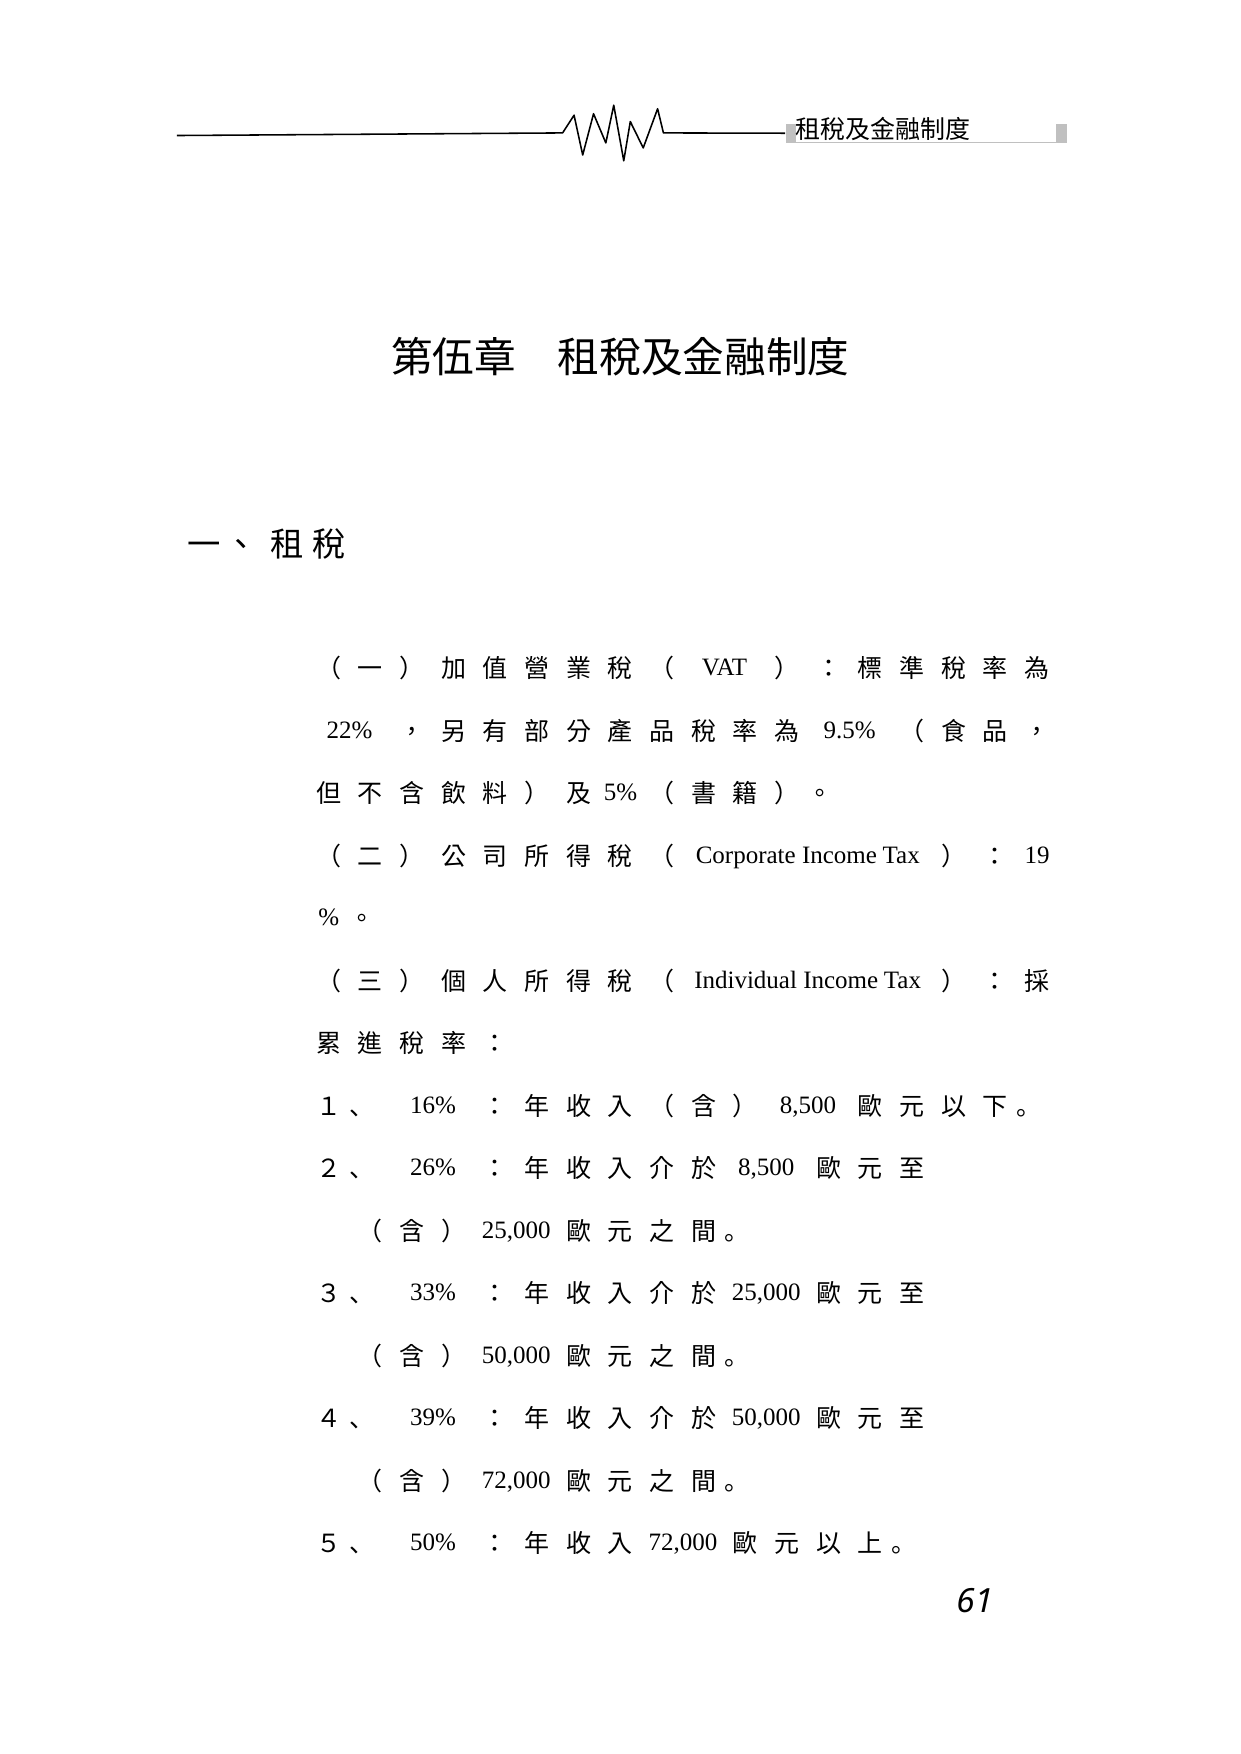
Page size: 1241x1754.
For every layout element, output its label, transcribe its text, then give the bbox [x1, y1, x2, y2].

text （三）個人所得稅（Individual Income Tax）：採累進稅率： [281, 938, 1058, 1063]
text ２、26%：年收入介於8,500歐元至（含）25,000歐元之間。 [281, 1125, 1058, 1250]
text （二）公司所得稅（Corporate Income Tax）：19%。 [281, 813, 1058, 938]
text ５、50%：年收入72,000歐元以上。 [281, 1500, 1058, 1563]
text （一）加值營業稅（VAT）：標準稅率為22%，另有部分產品稅率為9.5%（食品，但不含飲料）及5%（書籍）。 [281, 625, 1058, 813]
text １、16%：年收入（含）8,500歐元以下。 [281, 1063, 1058, 1125]
text 一、租稅 [183, 500, 1058, 563]
text ３、33%：年收入介於25,000歐元至（含）50,000歐元之間。 [281, 1250, 1058, 1375]
text ４、39%：年收入介於50,000歐元至（含）72,000歐元之間。 [281, 1375, 1058, 1500]
text 第伍章 租稅及金融制度 [183, 313, 1058, 375]
